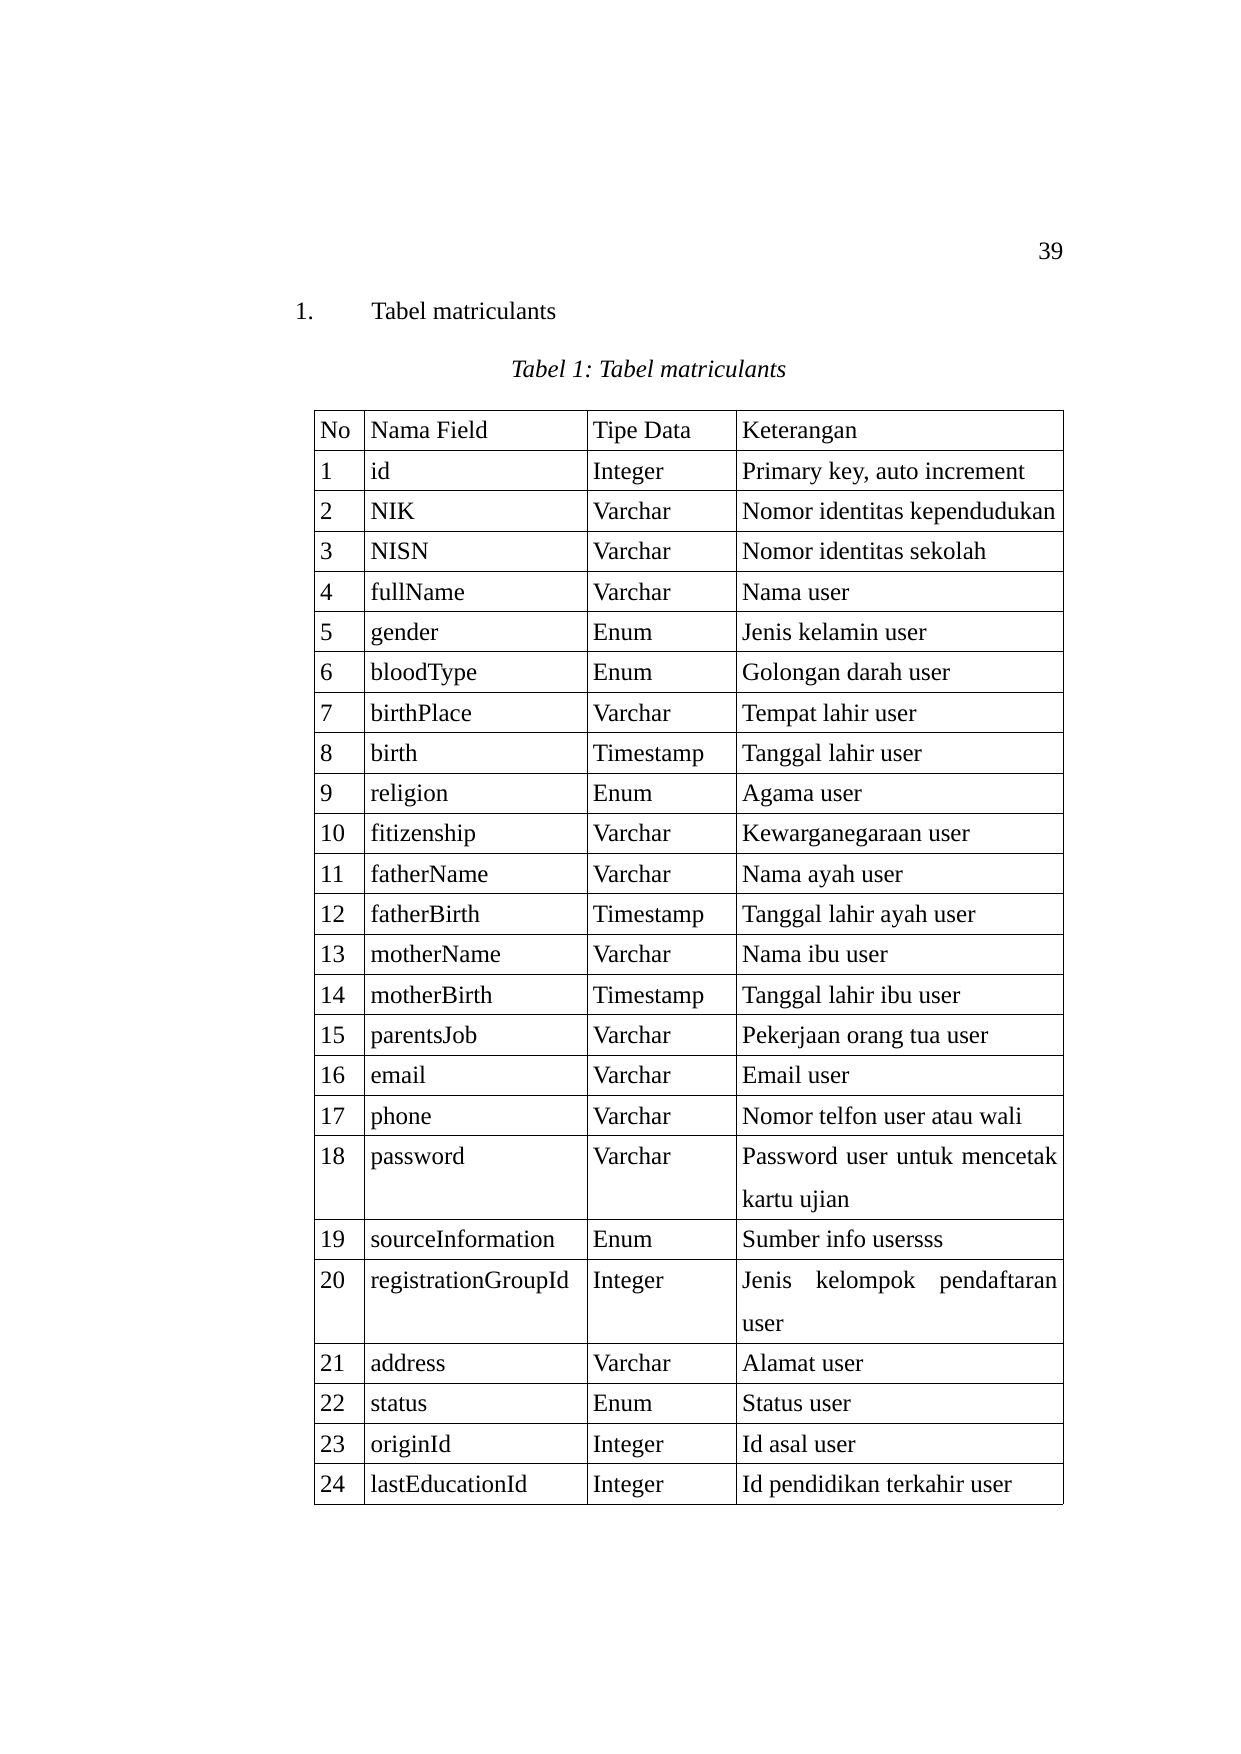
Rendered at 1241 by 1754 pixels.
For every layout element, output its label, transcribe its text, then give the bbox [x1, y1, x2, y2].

table_cell status [365, 1384, 587, 1423]
table_cell Integer [588, 1464, 736, 1504]
table_cell fullName [365, 572, 587, 611]
table_cell Tanggal lahir ibu user [737, 975, 1063, 1014]
table_cell 19 [315, 1220, 364, 1259]
table_cell 16 [315, 1056, 364, 1095]
table_cell 6 [315, 652, 364, 692]
table_cell 14 [315, 975, 364, 1014]
table_cell 11 [315, 854, 364, 893]
table_cell 2 [315, 491, 364, 531]
table_cell Varchar [588, 1096, 736, 1135]
table_cell Integer [588, 1260, 736, 1342]
table_cell 9 [315, 774, 364, 813]
table_header Nama Field [365, 411, 587, 450]
table_header Keterangan [737, 411, 1063, 450]
table_cell 13 [315, 935, 364, 974]
list Tabel matriculants [295, 296, 1063, 325]
table_cell Password user untuk mencetak kartu ujian [737, 1136, 1063, 1219]
table_cell Varchar [588, 1136, 736, 1219]
table_cell Status user [737, 1384, 1063, 1423]
table_cell Varchar [588, 491, 736, 531]
table_cell Nomor identitas sekolah [737, 532, 1063, 571]
table_cell Tempat lahir user [737, 693, 1063, 732]
table_cell lastEducationId [365, 1464, 587, 1504]
table_cell email [365, 1056, 587, 1095]
table_header Tipe Data [588, 411, 736, 450]
table_cell Enum [588, 612, 736, 651]
table_cell sourceInformation [365, 1220, 587, 1259]
table_cell NIK [365, 491, 587, 531]
table_cell Timestamp [588, 733, 736, 772]
table_cell fitizenship [365, 814, 587, 853]
table_cell 17 [315, 1096, 364, 1135]
table_cell 22 [315, 1384, 364, 1423]
table_cell 5 [315, 612, 364, 651]
table_cell birth [365, 733, 587, 772]
table_cell motherBirth [365, 975, 587, 1014]
table_cell 7 [315, 693, 364, 732]
table_cell Email user [737, 1056, 1063, 1095]
table_cell Timestamp [588, 975, 736, 1014]
table_cell Jenis kelamin user [737, 612, 1063, 651]
table_cell Varchar [588, 572, 736, 611]
table_cell Varchar [588, 935, 736, 974]
table_cell originId [365, 1424, 587, 1463]
table_cell Nomor telfon user atau wali [737, 1096, 1063, 1135]
table_cell Nama ayah user [737, 854, 1063, 893]
table_cell fatherBirth [365, 894, 587, 934]
table_cell 20 [315, 1260, 364, 1342]
table_cell Kewarganegaraan user [737, 814, 1063, 853]
table_cell 21 [315, 1344, 364, 1383]
table_cell bloodType [365, 652, 587, 692]
table_cell registrationGroupId [365, 1260, 587, 1342]
table_cell 18 [315, 1136, 364, 1219]
table_cell 1 [315, 451, 364, 490]
table_cell motherName [365, 935, 587, 974]
table_cell address [365, 1344, 587, 1383]
table_cell Varchar [588, 532, 736, 571]
table_cell religion [365, 774, 587, 813]
table_cell Enum [588, 1220, 736, 1259]
table_cell Integer [588, 1424, 736, 1463]
table_cell 12 [315, 894, 364, 934]
table_header No [315, 411, 364, 450]
table_cell 4 [315, 572, 364, 611]
table_cell Tanggal lahir ayah user [737, 894, 1063, 934]
table_cell birthPlace [365, 693, 587, 732]
table_cell Varchar [588, 1056, 736, 1095]
table_cell 8 [315, 733, 364, 772]
table_cell Pekerjaan orang tua user [737, 1015, 1063, 1054]
table_cell Id asal user [737, 1424, 1063, 1463]
table_cell Enum [588, 774, 736, 813]
table_cell Id pendidikan terkahir user [737, 1464, 1063, 1504]
table_cell Tanggal lahir user [737, 733, 1063, 772]
table_cell 3 [315, 532, 364, 571]
table_cell fatherName [365, 854, 587, 893]
table_cell Jenis kelompok pendaftaran user [737, 1260, 1063, 1342]
table_cell parentsJob [365, 1015, 587, 1054]
table_cell Sumber info usersss [737, 1220, 1063, 1259]
table_cell Alamat user [737, 1344, 1063, 1383]
table_cell 15 [315, 1015, 364, 1054]
table_cell 10 [315, 814, 364, 853]
table_cell Golongan darah user [737, 652, 1063, 692]
text Tabel 7.1: Tabel matriculants [236, 354, 1063, 383]
table_cell NISN [365, 532, 587, 571]
table_cell phone [365, 1096, 587, 1135]
table_cell 24 [315, 1464, 364, 1504]
table_cell Primary key, auto increment [737, 451, 1063, 490]
table_cell gender [365, 612, 587, 651]
table_cell Nama user [737, 572, 1063, 611]
table_cell Varchar [588, 693, 736, 732]
table_cell 23 [315, 1424, 364, 1463]
table_cell Varchar [588, 854, 736, 893]
table_cell Enum [588, 1384, 736, 1423]
table_cell Enum [588, 652, 736, 692]
table_cell Varchar [588, 1344, 736, 1383]
table_cell Varchar [588, 814, 736, 853]
table_cell id [365, 451, 587, 490]
table_cell Varchar [588, 1015, 736, 1054]
table_cell password [365, 1136, 587, 1219]
table_cell Timestamp [588, 894, 736, 934]
table_cell Agama user [737, 774, 1063, 813]
table_cell Nama ibu user [737, 935, 1063, 974]
table_cell Integer [588, 451, 736, 490]
table_cell Nomor identitas kependudukan [737, 491, 1063, 531]
